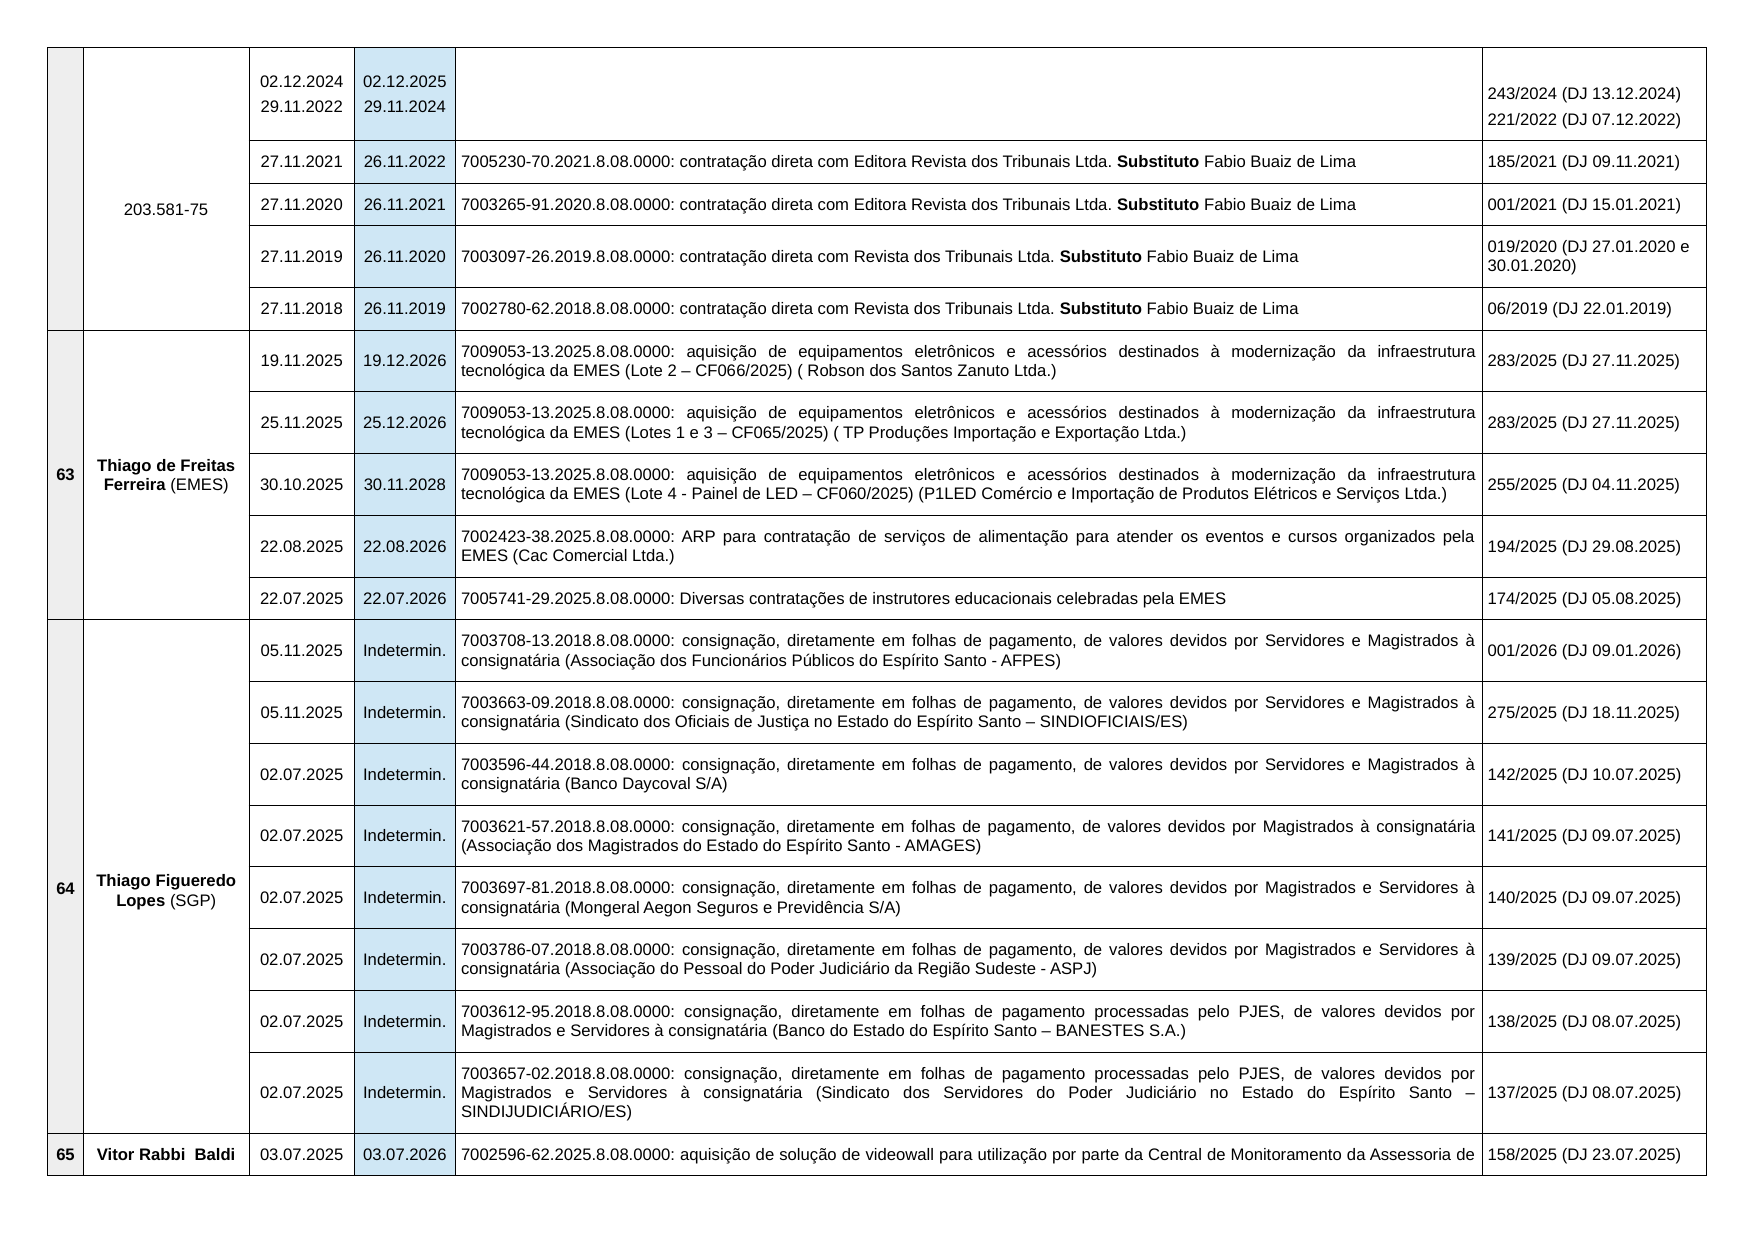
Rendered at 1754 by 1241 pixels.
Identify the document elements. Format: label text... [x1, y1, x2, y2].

table_cell 7003657-02.2018.8.08.0000: consignação, diretamente em folhas de pagamento processadas pelo PJES, de valores devidos por Magistrados e Servidores à consignatária (Sindicato dos Servidores do Poder Judiciário no Estado do Espírito Santo – SINDIJUDICIÁRIO/ES) [456, 1053, 1482, 1133]
table_cell 283/2025 (DJ 27.11.2025) [1483, 331, 1706, 391]
table_cell 138/2025 (DJ 08.07.2025) [1483, 991, 1706, 1052]
table_cell 25.11.2025 [250, 392, 354, 453]
table_cell 141/2025 (DJ 09.07.2025) [1483, 806, 1706, 866]
table_cell 174/2025 (DJ 05.08.2025) [1483, 578, 1706, 619]
table_cell 7003708-13.2018.8.08.0000: consignação, diretamente em folhas de pagamento, de valores devidos por Servidores e Magistrados à consignatária (Associação dos Funcionários Públicos do Espírito Santo - AFPES) [456, 620, 1482, 681]
table_cell 27.11.2019 [250, 226, 354, 287]
table_cell [48, 48, 83, 330]
table_cell 203.581-75 [84, 48, 249, 330]
table_cell 65 [48, 1134, 83, 1175]
table_cell 7003697-81.2018.8.08.0000: consignação, diretamente em folhas de pagamento, de valores devidos por Magistrados e Servidores à consignatária (Mongeral Aegon Seguros e Previdência S/A) [456, 867, 1482, 928]
table_cell 255/2025 (DJ 04.11.2025) [1483, 454, 1706, 515]
table_cell 26.11.2019 [355, 288, 455, 330]
table_cell 7009053-13.2025.8.08.0000: aquisição de equipamentos eletrônicos e acessórios destinados à modernização da infraestrutura tecnológica da EMES (Lote 2 – CF066/2025) ( Robson dos Santos Zanuto Ltda.) [456, 331, 1482, 391]
table_cell 001/2026 (DJ 09.01.2026) [1483, 620, 1706, 681]
table_cell 139/2025 (DJ 09.07.2025) [1483, 929, 1706, 990]
table_cell 7003097-26.2019.8.08.0000: contratação direta com Revista dos Tribunais Ltda. Substituto Fabio Buaiz de Lima [456, 226, 1482, 287]
table_cell 02.07.2025 [250, 867, 354, 928]
table_cell 185/2021 (DJ 09.11.2021) [1483, 141, 1706, 183]
table_cell 7002423-38.2025.8.08.0000: ARP para contratação de serviços de alimentação para atender os eventos e cursos organizados pela EMES (Cac Comercial Ltda.) [456, 516, 1482, 577]
table_cell 7009053-13.2025.8.08.0000: aquisição de equipamentos eletrônicos e acessórios destinados à modernização da infraestrutura tecnológica da EMES (Lote 4 - Painel de LED – CF060/2025) (P1LED Comércio e Importação de Produtos Elétricos e Serviços Ltda.) [456, 454, 1482, 515]
table_cell 001/2021 (DJ 15.01.2021) [1483, 184, 1706, 225]
table_cell 7005230-70.2021.8.08.0000: contratação direta com Editora Revista dos Tribunais Ltda. Substituto Fabio Buaiz de Lima [456, 141, 1482, 183]
table_cell 7002780-62.2018.8.08.0000: contratação direta com Revista dos Tribunais Ltda. Substituto Fabio Buaiz de Lima [456, 288, 1482, 330]
table_cell 25.12.2026 [355, 392, 455, 453]
table_cell 02.07.2025 [250, 744, 354, 805]
table_cell 06/2019 (DJ 22.01.2019) [1483, 288, 1706, 330]
table_cell 7003663-09.2018.8.08.0000: consignação, diretamente em folhas de pagamento, de valores devidos por Servidores e Magistrados à consignatária (Sindicato dos Oficiais de Justiça no Estado do Espírito Santo – SINDIOFICIAIS/ES) [456, 682, 1482, 743]
table_cell 30.10.2025 [250, 454, 354, 515]
table_cell 02.12.2025 29.11.2024 [355, 48, 455, 140]
table_cell 7003621-57.2018.8.08.0000: consignação, diretamente em folhas de pagamento, de valores devidos por Magistrados à consignatária (Associação dos Magistrados do Estado do Espírito Santo - AMAGES) [456, 806, 1482, 866]
table_cell 03.07.2025 [250, 1134, 354, 1175]
table_cell Indetermin. [355, 991, 455, 1052]
table_cell Indetermin. [355, 620, 455, 681]
table_cell 142/2025 (DJ 10.07.2025) [1483, 744, 1706, 805]
table_cell 22.08.2025 [250, 516, 354, 577]
table_cell 22.07.2026 [355, 578, 455, 619]
table_cell Indetermin. [355, 682, 455, 743]
table_cell 7009053-13.2025.8.08.0000: aquisição de equipamentos eletrônicos e acessórios destinados à modernização da infraestrutura tecnológica da EMES (Lotes 1 e 3 – CF065/2025) ( TP Produções Importação e Exportação Ltda.) [456, 392, 1482, 453]
table_cell 30.11.2028 [355, 454, 455, 515]
table_cell 27.11.2020 [250, 184, 354, 225]
table_cell 02.07.2025 [250, 991, 354, 1052]
table_cell 158/2025 (DJ 23.07.2025) [1483, 1134, 1706, 1175]
table_cell Indetermin. [355, 806, 455, 866]
table_cell 26.11.2020 [355, 226, 455, 287]
table_cell Vitor Rabbi Baldi [84, 1134, 249, 1175]
table_cell 02.07.2025 [250, 929, 354, 990]
table_cell 03.07.2026 [355, 1134, 455, 1175]
table_cell 275/2025 (DJ 18.11.2025) [1483, 682, 1706, 743]
table_cell 05.11.2025 [250, 682, 354, 743]
table_cell 7003265-91.2020.8.08.0000: contratação direta com Editora Revista dos Tribunais Ltda. Substituto Fabio Buaiz de Lima [456, 184, 1482, 225]
table_cell 7003596-44.2018.8.08.0000: consignação, diretamente em folhas de pagamento, de valores devidos por Servidores e Magistrados à consignatária (Banco Daycoval S/A) [456, 744, 1482, 805]
table_cell Thiago Figueredo Lopes (SGP) [84, 620, 249, 1133]
table_cell 283/2025 (DJ 27.11.2025) [1483, 392, 1706, 453]
table_cell 7003612-95.2018.8.08.0000: consignação, diretamente em folhas de pagamento processadas pelo PJES, de valores devidos por Magistrados e Servidores à consignatária (Banco do Estado do Espírito Santo – BANESTES S.A.) [456, 991, 1482, 1052]
table_cell 26.11.2021 [355, 184, 455, 225]
table_cell 140/2025 (DJ 09.07.2025) [1483, 867, 1706, 928]
table_cell 19.12.2026 [355, 331, 455, 391]
table_cell Indetermin. [355, 744, 455, 805]
table_cell 26.11.2022 [355, 141, 455, 183]
table_cell 64 [48, 620, 83, 1133]
table_cell 243/2024 (DJ 13.12.2024) 221/2022 (DJ 07.12.2022) [1483, 48, 1706, 140]
table_cell 7002596-62.2025.8.08.0000: aquisição de solução de videowall para utilização por parte da Central de Monitoramento da Assessoria de [456, 1134, 1482, 1175]
table_cell 02.12.2024 29.11.2022 [250, 48, 354, 140]
table_cell [456, 48, 1482, 140]
table_cell 02.07.2025 [250, 1053, 354, 1133]
table_cell 63 [48, 331, 83, 619]
table_cell 22.08.2026 [355, 516, 455, 577]
table_cell 05.11.2025 [250, 620, 354, 681]
table_cell Indetermin. [355, 867, 455, 928]
table_cell 7003786-07.2018.8.08.0000: consignação, diretamente em folhas de pagamento, de valores devidos por Magistrados e Servidores à consignatária (Associação do Pessoal do Poder Judiciário da Região Sudeste - ASPJ) [456, 929, 1482, 990]
table_cell 22.07.2025 [250, 578, 354, 619]
table_cell Thiago de Freitas Ferreira (EMES) [84, 331, 249, 619]
table_cell 27.11.2021 [250, 141, 354, 183]
table_cell 194/2025 (DJ 29.08.2025) [1483, 516, 1706, 577]
table_cell 02.07.2025 [250, 806, 354, 866]
table_cell 019/2020 (DJ 27.01.2020 e 30.01.2020) [1483, 226, 1706, 287]
table_cell 19.11.2025 [250, 331, 354, 391]
table_cell 137/2025 (DJ 08.07.2025) [1483, 1053, 1706, 1133]
table_cell 7005741-29.2025.8.08.0000: Diversas contratações de instrutores educacionais celebradas pela EMES [456, 578, 1482, 619]
table_cell 27.11.2018 [250, 288, 354, 330]
table_cell Indetermin. [355, 1053, 455, 1133]
table_cell Indetermin. [355, 929, 455, 990]
